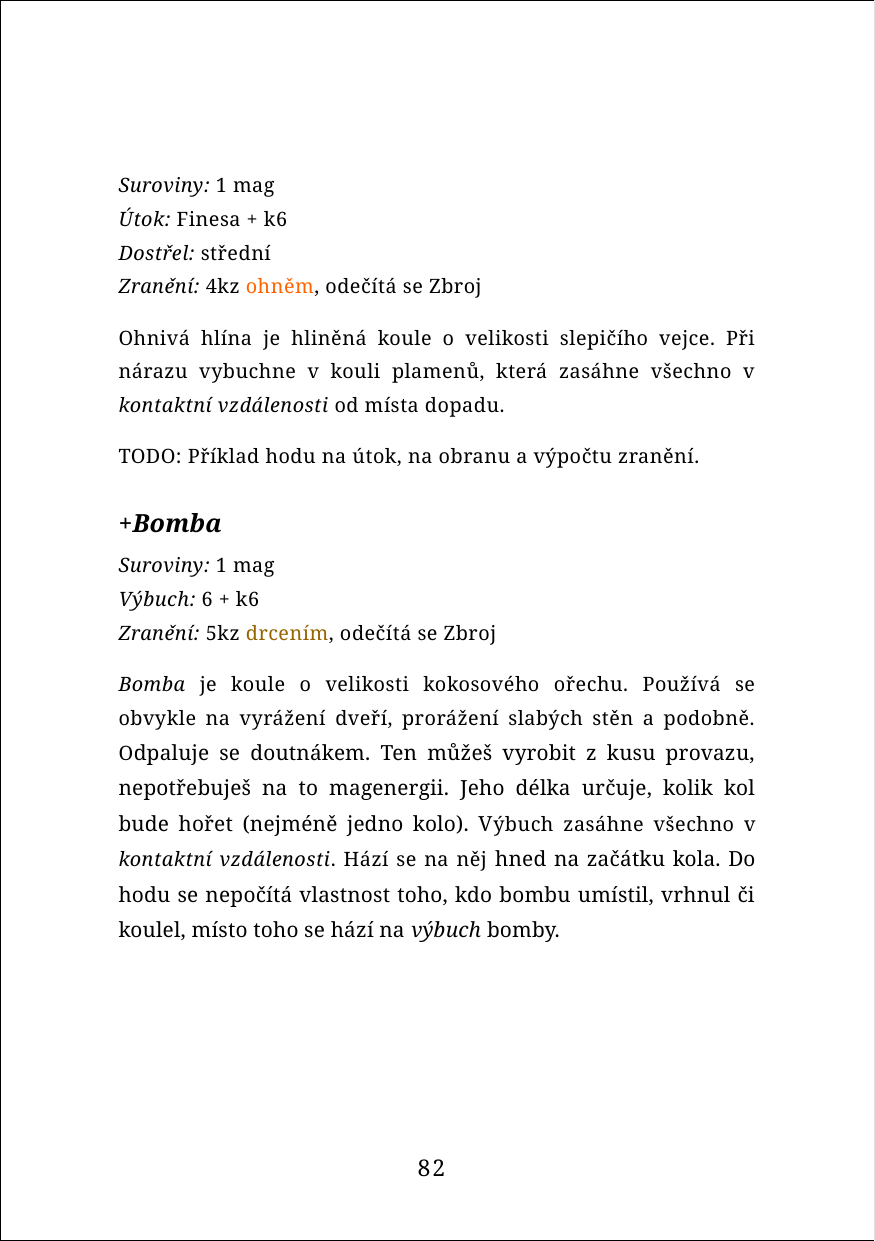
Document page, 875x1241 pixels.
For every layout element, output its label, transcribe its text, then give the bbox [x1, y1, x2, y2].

subtitle +Bomba [118, 506, 756, 540]
text Suroviny: 1 mag Výbuch: 6 + k6 Zranění: 5kz drcením, odečítá se Zbroj [118, 552, 756, 646]
text Suroviny: 1 mag Útok: Finesa + k6 Dostřel: střední Zranění: 4kz ohněm, odečítá se Zbroj [118, 172, 756, 300]
text Ohnivá hlína je hliněná koule o velikosti slepičího vejce. Při nárazu vybuchne v kouli plamenů, která zasáhne všechno v kontaktní vzdálenosti od místa dopadu. [118, 324, 756, 418]
text Bomba je koule o velikosti kokosového ořechu. Používá se obvykle na vyrážení dveří, prorážení slabých stěn a podobně. Odpaluje se doutnákem. Ten můžeš vyrobit z kusu provazu, nepotřebuješ na to magenergii. Jeho délka určuje, kolik kol bude hořet (nejméně jedno kolo). Výbuch zasáhne všechno v kontaktní vzdálenosti. Hází se na něj hned na začátku kola. Do hodu se nepočítá vlastnost toho, kdo bombu umístil, vrhnul či koulel, místo toho se hází na výbuch bomby. [118, 670, 756, 944]
text TODO: Příklad hodu na útok, na obranu a výpočtu zranění. [118, 443, 756, 470]
